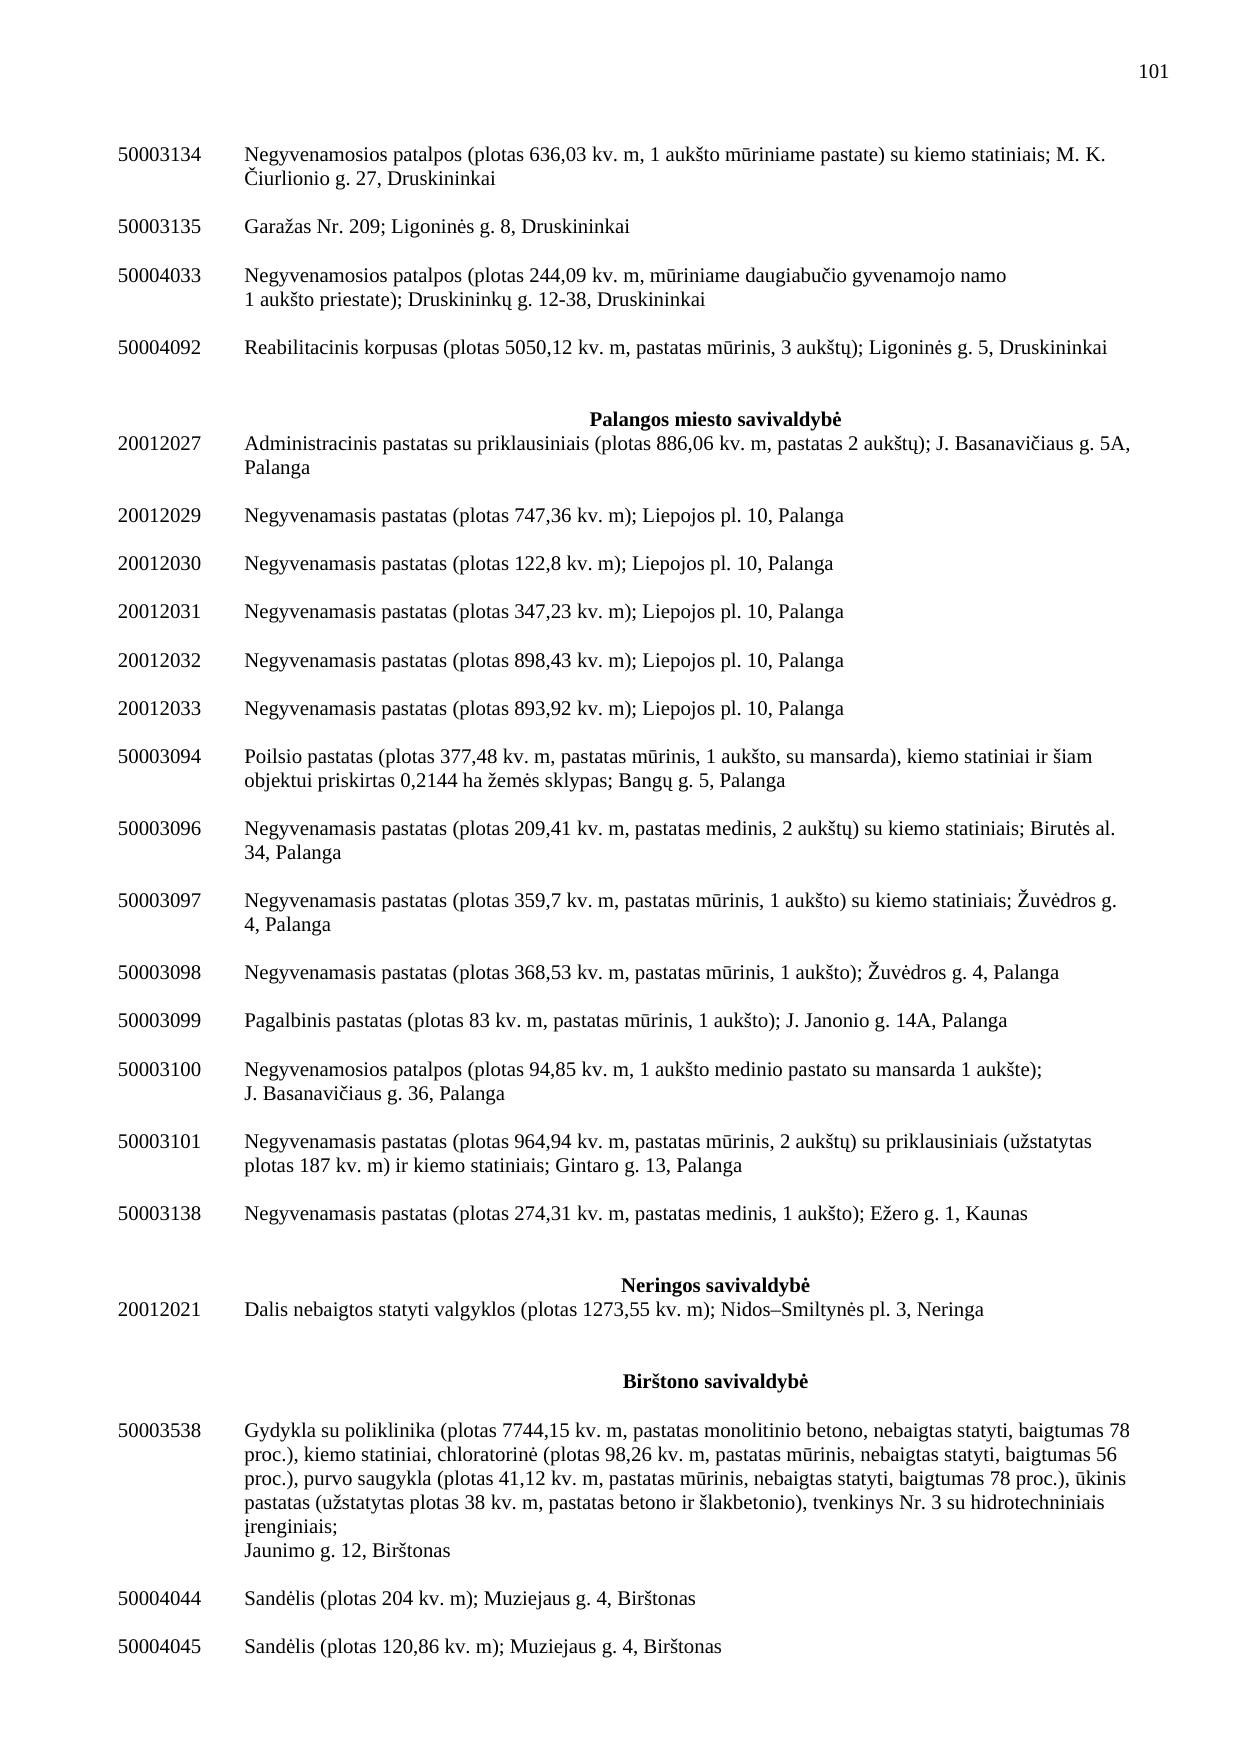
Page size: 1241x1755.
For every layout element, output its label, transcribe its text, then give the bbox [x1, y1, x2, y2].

table_cell 50003097 [101, 888, 233, 936]
table_cell [1163, 1634, 1178, 1658]
table_cell [1178, 503, 1192, 527]
table_cell 50003099 [101, 1009, 233, 1032]
table_cell [1207, 575, 1240, 599]
table_cell [1198, 142, 1207, 190]
table_cell [1193, 1634, 1198, 1658]
table_cell [1198, 1586, 1207, 1610]
table_cell [1193, 1297, 1198, 1321]
table_cell [1207, 1057, 1240, 1105]
table_cell Negyvenamasis pastatas (plotas 347,23 kv. m); Liepojos pl. 10, Palanga [233, 599, 1148, 623]
table_cell 50003094 [101, 744, 233, 792]
table_cell [1207, 599, 1240, 623]
table_cell [1163, 335, 1178, 359]
table_cell [1207, 1249, 1240, 1273]
table_cell [1207, 335, 1240, 359]
table_cell [1193, 816, 1198, 864]
table_cell [1148, 1634, 1163, 1658]
table_cell [1163, 599, 1178, 623]
table_cell [101, 1033, 1198, 1057]
table_cell [1148, 1297, 1163, 1321]
table_cell [1178, 431, 1192, 479]
table_cell [1148, 1418, 1163, 1562]
table_cell [1198, 816, 1207, 864]
table_cell [1198, 744, 1207, 792]
table_cell [1178, 1057, 1192, 1105]
table_cell [1207, 816, 1240, 864]
table_cell [1148, 1586, 1163, 1610]
table_cell [1207, 1610, 1240, 1634]
table_cell 50003134 [101, 142, 233, 190]
table_cell [101, 1658, 1198, 1682]
table_cell [1198, 792, 1207, 816]
table_cell [1207, 479, 1240, 503]
table_cell Negyvenamasis pastatas (plotas 274,31 kv. m, pastatas medinis, 1 aukšto); Ežero g. 1, Kaunas [233, 1201, 1148, 1225]
table_cell [101, 672, 1198, 696]
table_cell [1198, 672, 1207, 696]
table_cell [1207, 1225, 1240, 1249]
table_cell [101, 1273, 233, 1297]
table_cell [101, 936, 1198, 960]
table_cell [1198, 118, 1207, 142]
table_cell [1207, 720, 1240, 744]
table_cell [1198, 1321, 1207, 1345]
table_cell [101, 190, 1198, 214]
table_cell [1198, 696, 1207, 720]
table_cell [1148, 142, 1163, 190]
table_cell [1207, 383, 1240, 407]
table_cell [101, 527, 1198, 551]
table_cell [1178, 142, 1192, 190]
table_cell [101, 1177, 1198, 1201]
table_cell [1193, 1418, 1198, 1562]
table_cell [1198, 239, 1207, 262]
table_cell 20012027 [101, 431, 233, 479]
table_cell [1207, 648, 1240, 672]
table_cell [101, 575, 1198, 599]
table_cell 20012029 [101, 503, 233, 527]
table_cell [1207, 672, 1240, 696]
table_cell [101, 1345, 1198, 1369]
table_cell [1193, 214, 1198, 238]
table_cell [1148, 599, 1163, 623]
table_cell [1178, 1634, 1192, 1658]
table_cell [1193, 1057, 1198, 1105]
table_cell [1198, 1057, 1207, 1105]
table_cell [1198, 1634, 1207, 1658]
table_cell [1178, 1129, 1192, 1177]
table_cell [1198, 311, 1207, 335]
table_cell [1148, 551, 1163, 575]
table_cell [1148, 1201, 1163, 1225]
table_cell [1207, 1394, 1240, 1417]
table_cell [1178, 335, 1192, 359]
table_cell [1198, 1105, 1207, 1129]
table_cell [1178, 816, 1192, 864]
table_cell [1178, 744, 1192, 792]
table_cell Poilsio pastatas (plotas 377,48 kv. m, pastatas mūrinis, 1 aukšto, su mansarda), kiemo statiniai ir šiam objektui priskirtas 0,2144 ha žemės sklypas; Bangų g. 5, Palanga [233, 744, 1148, 792]
table_cell Negyvenamasis pastatas (plotas 209,41 kv. m, pastatas medinis, 2 aukštų) su kiemo statiniais; Birutės al. 34, Palanga [233, 816, 1148, 864]
table_cell 50003101 [101, 1129, 233, 1177]
table_cell [1193, 1201, 1198, 1225]
table_cell [1193, 1129, 1198, 1177]
table_cell [1163, 888, 1178, 936]
table_cell [1193, 744, 1198, 792]
table_cell [1178, 1586, 1192, 1610]
table_cell [1178, 214, 1192, 238]
table_cell 50004045 [101, 1634, 233, 1658]
table_cell [1198, 263, 1207, 311]
table_cell [1163, 1201, 1178, 1225]
table_cell [1178, 648, 1192, 672]
table_cell [1193, 1009, 1198, 1032]
table_cell [1207, 744, 1240, 792]
table_cell [1207, 1369, 1240, 1393]
table_cell Sandėlis (plotas 204 kv. m); Muziejaus g. 4, Birštonas [233, 1586, 1148, 1610]
table_cell [1198, 1418, 1207, 1562]
table_cell [1198, 431, 1207, 479]
table_cell [1207, 1297, 1240, 1321]
table_cell [1198, 1273, 1207, 1297]
table_cell 50004044 [101, 1586, 233, 1610]
table_cell [101, 984, 1198, 1008]
table_cell [1148, 503, 1163, 527]
table_cell [1193, 599, 1198, 623]
table_cell [1198, 407, 1207, 431]
table_cell [1207, 311, 1240, 335]
table_cell [1207, 407, 1240, 431]
table_cell [1163, 503, 1178, 527]
table_cell [1193, 960, 1198, 984]
table_cell [1148, 696, 1163, 720]
table_cell [1198, 624, 1207, 647]
table_cell [1148, 960, 1163, 984]
table_cell [1198, 720, 1207, 744]
table_cell [1198, 335, 1207, 359]
table_cell 50003138 [101, 1201, 233, 1225]
table_cell [1163, 214, 1178, 238]
table_cell [1163, 1009, 1178, 1032]
table_cell [1207, 984, 1240, 1008]
table_cell [101, 1394, 1198, 1417]
table_cell [101, 792, 1198, 816]
table_cell [1207, 263, 1240, 311]
table_cell [101, 1249, 1198, 1273]
table_cell 20012031 [101, 599, 233, 623]
table_cell [1198, 888, 1207, 936]
table_cell [1163, 960, 1178, 984]
table_cell Pagalbinis pastatas (plotas 83 kv. m, pastatas mūrinis, 1 aukšto); J. Janonio g. 14A, Palanga [233, 1009, 1148, 1032]
table_cell [1148, 888, 1163, 936]
table_cell [1163, 431, 1178, 479]
table_cell [1207, 142, 1240, 190]
table_cell 50003100 [101, 1057, 233, 1105]
table_cell Birštono savivaldybė [233, 1369, 1198, 1393]
table_cell [1207, 359, 1240, 383]
table_cell [1148, 648, 1163, 672]
table_cell [1163, 1057, 1178, 1105]
table_cell [1178, 1297, 1192, 1321]
table_cell [1198, 984, 1207, 1008]
table_cell [101, 118, 1198, 142]
table_cell 20012032 [101, 648, 233, 672]
table_cell [1198, 960, 1207, 984]
table_cell [1148, 1129, 1163, 1177]
table_cell [1207, 527, 1240, 551]
table_cell [101, 239, 1198, 262]
table_cell [1163, 263, 1178, 311]
table_cell [101, 359, 1198, 383]
table_cell [1193, 263, 1198, 311]
table_cell [1207, 864, 1240, 888]
table_cell [1163, 744, 1178, 792]
table_cell [1207, 888, 1240, 936]
table_cell [1178, 551, 1192, 575]
table_cell [1198, 1129, 1207, 1177]
table_cell [1207, 1033, 1240, 1057]
table_cell Negyvenamasis pastatas (plotas 893,92 kv. m); Liepojos pl. 10, Palanga [233, 696, 1148, 720]
table_cell [1207, 1321, 1240, 1345]
table_cell Negyvenamasis pastatas (plotas 359,7 kv. m, pastatas mūrinis, 1 aukšto) su kiemo statiniais; Žuvėdros g. 4, Palanga [233, 888, 1148, 936]
table_cell Reabilitacinis korpusas (plotas 5050,12 kv. m, pastatas mūrinis, 3 aukštų); Ligoninės g. 5, Druskininkai [233, 335, 1148, 359]
table_cell Negyvenamasis pastatas (plotas 964,94 kv. m, pastatas mūrinis, 2 aukštų) su priklausiniais (užstatytas plotas 187 kv. m) ir kiemo statiniais; Gintaro g. 13, Palanga [233, 1129, 1148, 1177]
table_cell 50003096 [101, 816, 233, 864]
table_cell [1163, 1586, 1178, 1610]
table_cell [101, 1321, 1198, 1345]
table_cell Negyvenamosios patalpos (plotas 244,09 kv. m, mūriniame daugiabučio gyvenamojo namo 1 aukšto priestate); Druskininkų g. 12-38, Druskininkai [233, 263, 1148, 311]
table_cell [1193, 696, 1198, 720]
table_cell [101, 720, 1198, 744]
table_cell [1193, 335, 1198, 359]
table_cell [1163, 551, 1178, 575]
table_cell Negyvenamasis pastatas (plotas 898,43 kv. m); Liepojos pl. 10, Palanga [233, 648, 1148, 672]
table_cell Negyvenamasis pastatas (plotas 747,36 kv. m); Liepojos pl. 10, Palanga [233, 503, 1148, 527]
table_cell [1148, 214, 1163, 238]
table_cell [1207, 936, 1240, 960]
table_cell Garažas Nr. 209; Ligoninės g. 8, Druskininkai [233, 214, 1148, 238]
table_cell [1198, 1297, 1207, 1321]
table_cell [1207, 960, 1240, 984]
table_cell [1193, 503, 1198, 527]
table_cell [101, 407, 233, 431]
table_cell [1193, 551, 1198, 575]
table_cell [1207, 1658, 1240, 1682]
table_cell [1198, 359, 1207, 383]
table_cell [1207, 1562, 1240, 1586]
table_cell 50003098 [101, 960, 233, 984]
table_cell [101, 1225, 1198, 1249]
table_cell Negyvenamasis pastatas (plotas 368,53 kv. m, pastatas mūrinis, 1 aukšto); Žuvėdros g. 4, Palanga [233, 960, 1148, 984]
table_cell Negyvenamosios patalpos (plotas 94,85 kv. m, 1 aukšto medinio pastato su mansarda 1 aukšte); J. Basanavičiaus g. 36, Palanga [233, 1057, 1148, 1105]
table_cell [1207, 1105, 1240, 1129]
table_cell 20012021 [101, 1297, 233, 1321]
table_cell 50003135 [101, 214, 233, 238]
table_cell [1193, 1586, 1198, 1610]
table_cell Administracinis pastatas su priklausiniais (plotas 886,06 kv. m, pastatas 2 aukštų); J. Basanavičiaus g. 5A, Palanga [233, 431, 1148, 479]
table_cell [1178, 599, 1192, 623]
table_cell [1178, 263, 1192, 311]
table_cell [101, 1105, 1198, 1129]
table_cell [101, 311, 1198, 335]
table_cell [1198, 190, 1207, 214]
table_cell [101, 624, 1198, 647]
table_cell [1178, 1009, 1192, 1032]
table_cell [1207, 118, 1240, 142]
table_cell [1198, 1033, 1207, 1057]
table_cell Sandėlis (plotas 120,86 kv. m); Muziejaus g. 4, Birštonas [233, 1634, 1148, 1658]
table_cell 50004092 [101, 335, 233, 359]
table_cell [1207, 1273, 1240, 1297]
table_cell [1198, 527, 1207, 551]
table_cell [1198, 936, 1207, 960]
table_cell [1198, 479, 1207, 503]
table_cell [1198, 1201, 1207, 1225]
table_cell [101, 1562, 1198, 1586]
table_cell [1148, 335, 1163, 359]
table_cell [1178, 1418, 1192, 1562]
table_cell [1207, 503, 1240, 527]
table_cell [101, 1369, 233, 1393]
table_cell [1163, 1129, 1178, 1177]
table_cell Dalis nebaigtos statyti valgyklos (plotas 1273,55 kv. m); Nidos–Smiltynės pl. 3, Neringa [233, 1297, 1148, 1321]
table_cell [1207, 1009, 1240, 1032]
table_cell [1163, 1418, 1178, 1562]
table_cell [1148, 744, 1163, 792]
table_cell [1207, 239, 1240, 262]
table_cell [101, 479, 1198, 503]
table_cell 20012030 [101, 551, 233, 575]
table_cell [1163, 142, 1178, 190]
table_cell [1198, 599, 1207, 623]
table_cell [1198, 1610, 1207, 1634]
table_cell [1207, 1586, 1240, 1610]
table_cell 20012033 [101, 696, 233, 720]
table_cell [101, 383, 1198, 407]
table_cell [1148, 431, 1163, 479]
table_cell [1207, 792, 1240, 816]
table_cell 50004033 [101, 263, 233, 311]
table_cell [1198, 648, 1207, 672]
table_cell [1198, 1177, 1207, 1201]
table_cell [1198, 1009, 1207, 1032]
table_cell [1207, 696, 1240, 720]
table_cell [101, 864, 1198, 888]
table_cell [1198, 1658, 1207, 1682]
table_cell [1207, 1345, 1240, 1369]
table_cell [1163, 1297, 1178, 1321]
table_cell [1207, 214, 1240, 238]
table_cell [1193, 648, 1198, 672]
table_cell [1198, 1562, 1207, 1586]
table_cell 50003538 [101, 1418, 233, 1562]
table_cell [1148, 1057, 1163, 1105]
table_cell [1198, 503, 1207, 527]
table_cell [1178, 1201, 1192, 1225]
table_cell [1207, 431, 1240, 479]
table_cell [1163, 648, 1178, 672]
table_cell [1193, 142, 1198, 190]
table_cell [1207, 624, 1240, 647]
table_cell [1178, 960, 1192, 984]
table_cell [1148, 1009, 1163, 1032]
table_cell [1198, 1225, 1207, 1249]
table_cell [1178, 696, 1192, 720]
table_cell [1198, 551, 1207, 575]
table_cell [1178, 888, 1192, 936]
table_cell [1207, 1201, 1240, 1225]
table_cell [1207, 1129, 1240, 1177]
table_cell [1148, 816, 1163, 864]
table_cell [1163, 696, 1178, 720]
table_cell [1207, 1418, 1240, 1562]
table_cell [1148, 263, 1163, 311]
table_cell [1198, 214, 1207, 238]
table_cell Neringos savivaldybė [233, 1273, 1198, 1297]
table_cell [1198, 1345, 1207, 1369]
table_cell [1198, 864, 1207, 888]
table_cell [1198, 383, 1207, 407]
table_cell Negyvenamosios patalpos (plotas 636,03 kv. m, 1 aukšto mūriniame pastate) su kiemo statiniais; M. K. Čiurlionio g. 27, Druskininkai [233, 142, 1148, 190]
table_cell [101, 1610, 1198, 1634]
table_cell [1193, 888, 1198, 936]
table_cell [1198, 1369, 1207, 1393]
table_cell [1207, 190, 1240, 214]
table_cell [1198, 1394, 1207, 1417]
table_cell [1198, 575, 1207, 599]
table_cell Gydykla su poliklinika (plotas 7744,15 kv. m, pastatas monolitinio betono, nebaigtas statyti, baigtumas 78 proc.), kiemo statiniai, chloratorinė (plotas 98,26 kv. m, pastatas mūrinis, nebaigtas statyti, baigtumas 56 proc.), purvo saugykla (plotas 41,12 kv. m, pastatas mūrinis, nebaigtas statyti, baigtumas 78 proc.), ūkinis pastatas (užstatytas plotas 38 kv. m, pastatas betono ir šlakbetonio), tvenkinys Nr. 3 su hidrotechniniais įrenginiais; Jaunimo g. 12, Birštonas [233, 1418, 1148, 1562]
table_cell Palangos miesto savivaldybė [233, 407, 1198, 431]
table_cell Negyvenamasis pastatas (plotas 122,8 kv. m); Liepojos pl. 10, Palanga [233, 551, 1148, 575]
table_cell [1193, 431, 1198, 479]
table_cell [1207, 551, 1240, 575]
table_cell [1207, 1177, 1240, 1201]
table_cell [1198, 1249, 1207, 1273]
table_cell [1163, 816, 1178, 864]
table_cell [1207, 1634, 1240, 1658]
